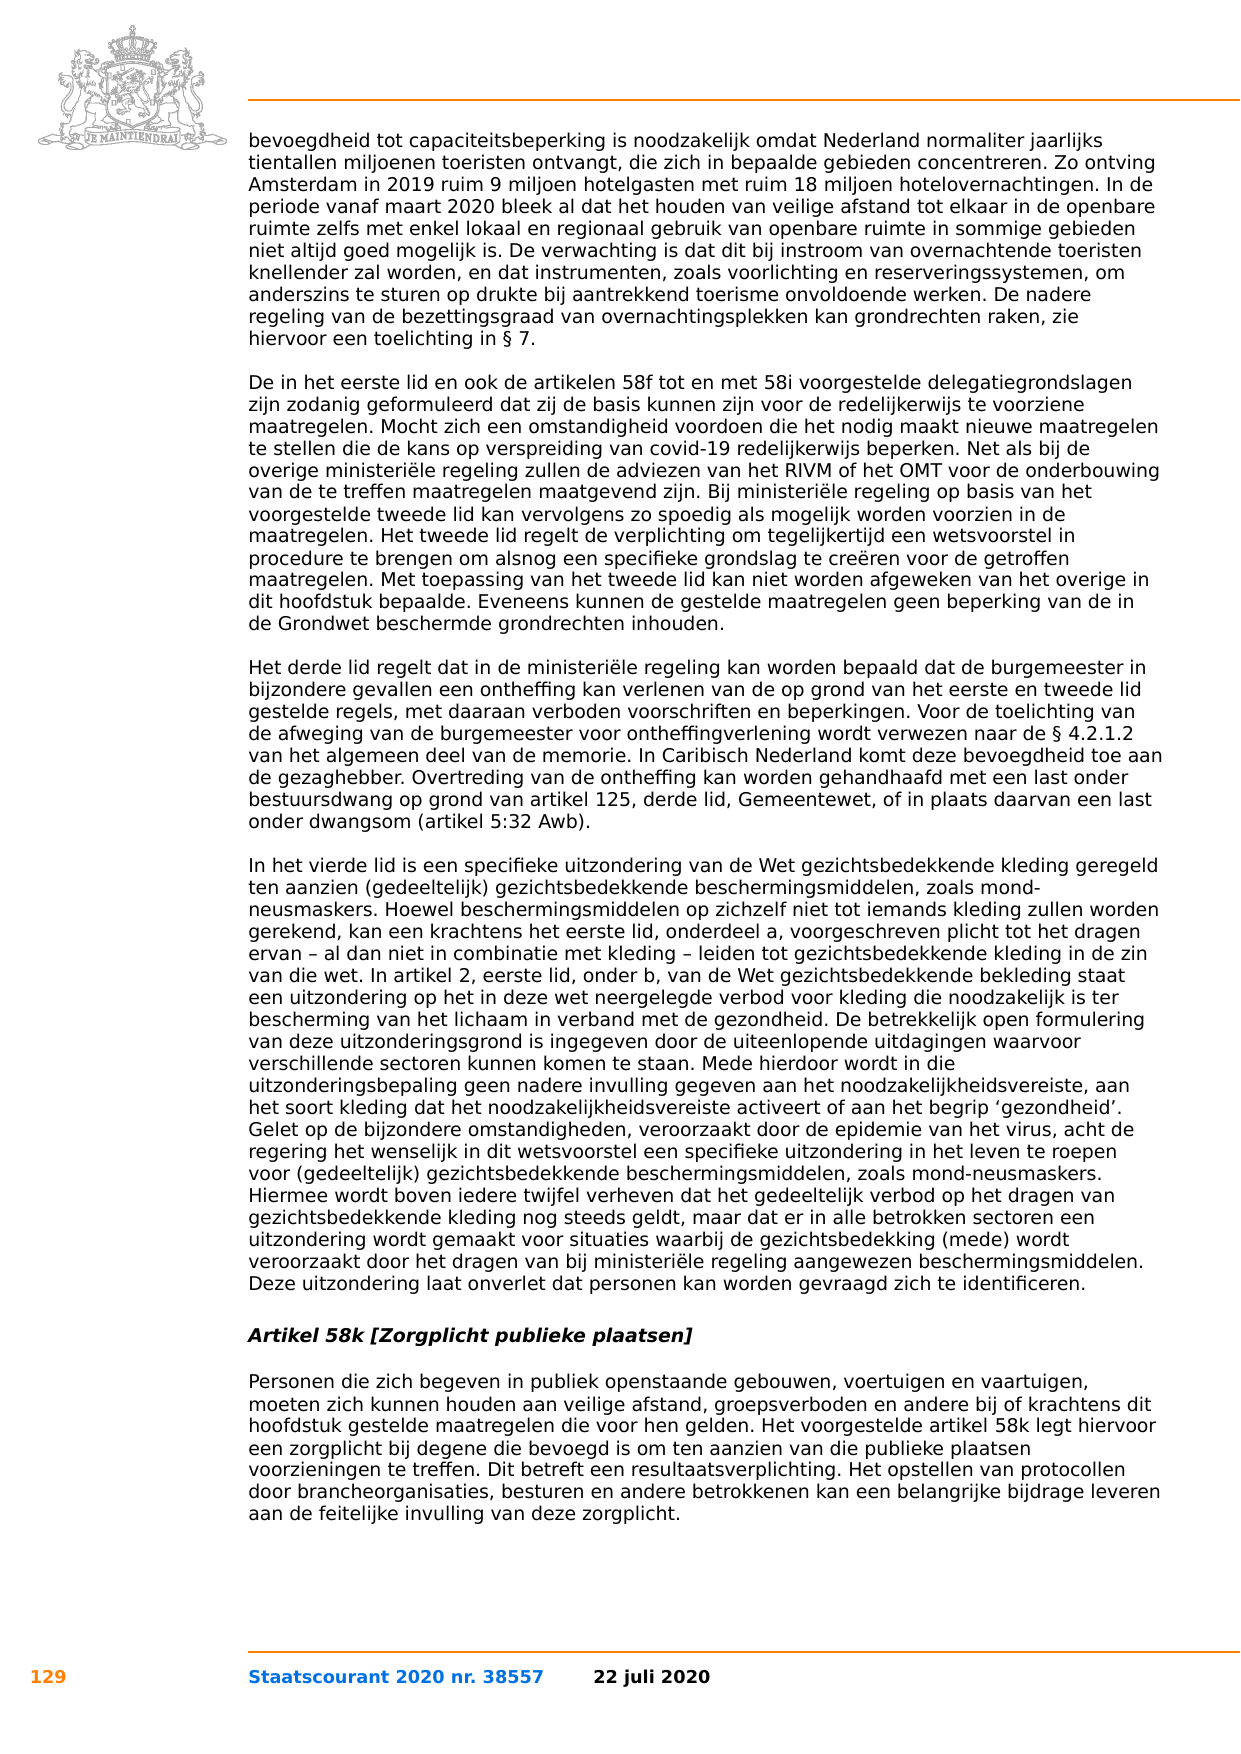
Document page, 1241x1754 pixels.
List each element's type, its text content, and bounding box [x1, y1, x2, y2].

text Het derde lid regelt dat in de ministeriële regeling kan worden bepaald dat de burgemeester in bijzondere gevallen een ontheffing kan verlenen van de op grond van het eerste en tweede lid gestelde regels, met daaraan verboden voorschriften en beperkingen. Voor de toelichting van de afweging van de burgemeester voor ontheffingverlening wordt verwezen naar de § 4.2.1.2 van het algemeen deel van de memorie. In Caribisch Nederland komt deze bevoegdheid toe aan de gezaghebber. Overtreding van de ontheffing kan worden gehandhaafd met een last onder bestuursdwang op grond van artikel 125, derde lid, Gemeentewet, of in plaats daarvan een last onder dwangsom (artikel 5:32 Awb). [248, 657, 1163, 833]
subtitle Artikel 58k [Zorgplicht publieke plaatsen] [248, 1324, 1163, 1346]
text bevoegdheid tot capaciteitsbeperking is noodzakelijk omdat Nederland normaliter jaarlijks tientallen miljoenen toeristen ontvangt, die zich in bepaalde gebieden concentreren. Zo ontving Amsterdam in 2019 ruim 9 miljoen hotelgasten met ruim 18 miljoen hotelovernachtingen. In de periode vanaf maart 2020 bleek al dat het houden van veilige afstand tot elkaar in de openbare ruimte zelfs met enkel lokaal en regionaal gebruik van openbare ruimte in sommige gebieden niet altijd goed mogelijk is. De verwachting is dat dit bij instroom van overnachtende toeristen knellender zal worden, en dat instrumenten, zoals voorlichting en reserveringssystemen, om anderszins te sturen op drukte bij aantrekkend toerisme onvoldoende werken. De nadere regeling van de bezettingsgraad van overnachtingsplekken kan grondrechten raken, zie hiervoor een toelichting in § 7. [248, 130, 1163, 350]
picture [38, 25, 227, 150]
text In het vierde lid is een specifieke uitzondering van de Wet gezichtsbedekkende kleding geregeld ten aanzien (gedeeltelijk) gezichtsbedekkende beschermingsmiddelen, zoals mond-neusmaskers. Hoewel beschermingsmiddelen op zichzelf niet tot iemands kleding zullen worden gerekend, kan een krachtens het eerste lid, onderdeel a, voorgeschreven plicht tot het dragen ervan – al dan niet in combinatie met kleding – leiden tot gezichtsbedekkende kleding in de zin van die wet. In artikel 2, eerste lid, onder b, van de Wet gezichtsbedekkende bekleding staat een uitzondering op het in deze wet neergelegde verbod voor kleding die noodzakelijk is ter bescherming van het lichaam in verband met de gezondheid. De betrekkelijk open formulering van deze uitzonderingsgrond is ingegeven door de uiteenlopende uitdagingen waarvoor verschillende sectoren kunnen komen te staan. Mede hierdoor wordt in die uitzonderingsbepaling geen nadere invulling gegeven aan het noodzakelijkheidsvereiste, aan het soort kleding dat het noodzakelijkheidsvereiste activeert of aan het begrip ‘gezondheid’. Gelet op de bijzondere omstandigheden, veroorzaakt door de epidemie van het virus, acht de regering het wenselijk in dit wetsvoorstel een specifieke uitzondering in het leven te roepen voor (gedeeltelijk) gezichtsbedekkende beschermingsmiddelen, zoals mond-neusmaskers. Hiermee wordt boven iedere twijfel verheven dat het gedeeltelijk verbod op het dragen van gezichtsbedekkende kleding nog steeds geldt, maar dat er in alle betrokken sectoren een uitzondering wordt gemaakt voor situaties waarbij de gezichtsbedekking (mede) wordt veroorzaakt door het dragen van bij ministeriële regeling aangewezen beschermingsmiddelen. Deze uitzondering laat onverlet dat personen kan worden gevraagd zich te identificeren. [248, 855, 1163, 1294]
text Personen die zich begeven in publiek openstaande gebouwen, voertuigen en vaartuigen, moeten zich kunnen houden aan veilige afstand, groepsverboden en andere bij of krachtens dit hoofdstuk gestelde maatregelen die voor hen gelden. Het voorgestelde artikel 58k legt hiervoor een zorgplicht bij degene die bevoegd is om ten aanzien van die publieke plaatsen voorzieningen te treffen. Dit betreft een resultaatsverplichting. Het opstellen van protocollen door brancheorganisaties, besturen en andere betrokkenen kan een belangrijke bijdrage leveren aan de feitelijke invulling van deze zorgplicht. [248, 1371, 1163, 1525]
text De in het eerste lid en ook de artikelen 58f tot en met 58i voorgestelde delegatiegrondslagen zijn zodanig geformuleerd dat zij de basis kunnen zijn voor de redelijkerwijs te voorziene maatregelen. Mocht zich een omstandigheid voordoen die het nodig maakt nieuwe maatregelen te stellen die de kans op verspreiding van covid-19 redelijkerwijs beperken. Net als bij de overige ministeriële regeling zullen de adviezen van het RIVM of het OMT voor de onderbouwing van de te treffen maatregelen maatgevend zijn. Bij ministeriële regeling op basis van het voorgestelde tweede lid kan vervolgens zo spoedig als mogelijk worden voorzien in de maatregelen. Het tweede lid regelt de verplichting om tegelijkertijd een wetsvoorstel in procedure te brengen om alsnog een specifieke grondslag te creëren voor de getroffen maatregelen. Met toepassing van het tweede lid kan niet worden afgeweken van het overige in dit hoofdstuk bepaalde. Eveneens kunnen de gestelde maatregelen geen beperking van de in de Grondwet beschermde grondrechten inhouden. [248, 372, 1163, 635]
